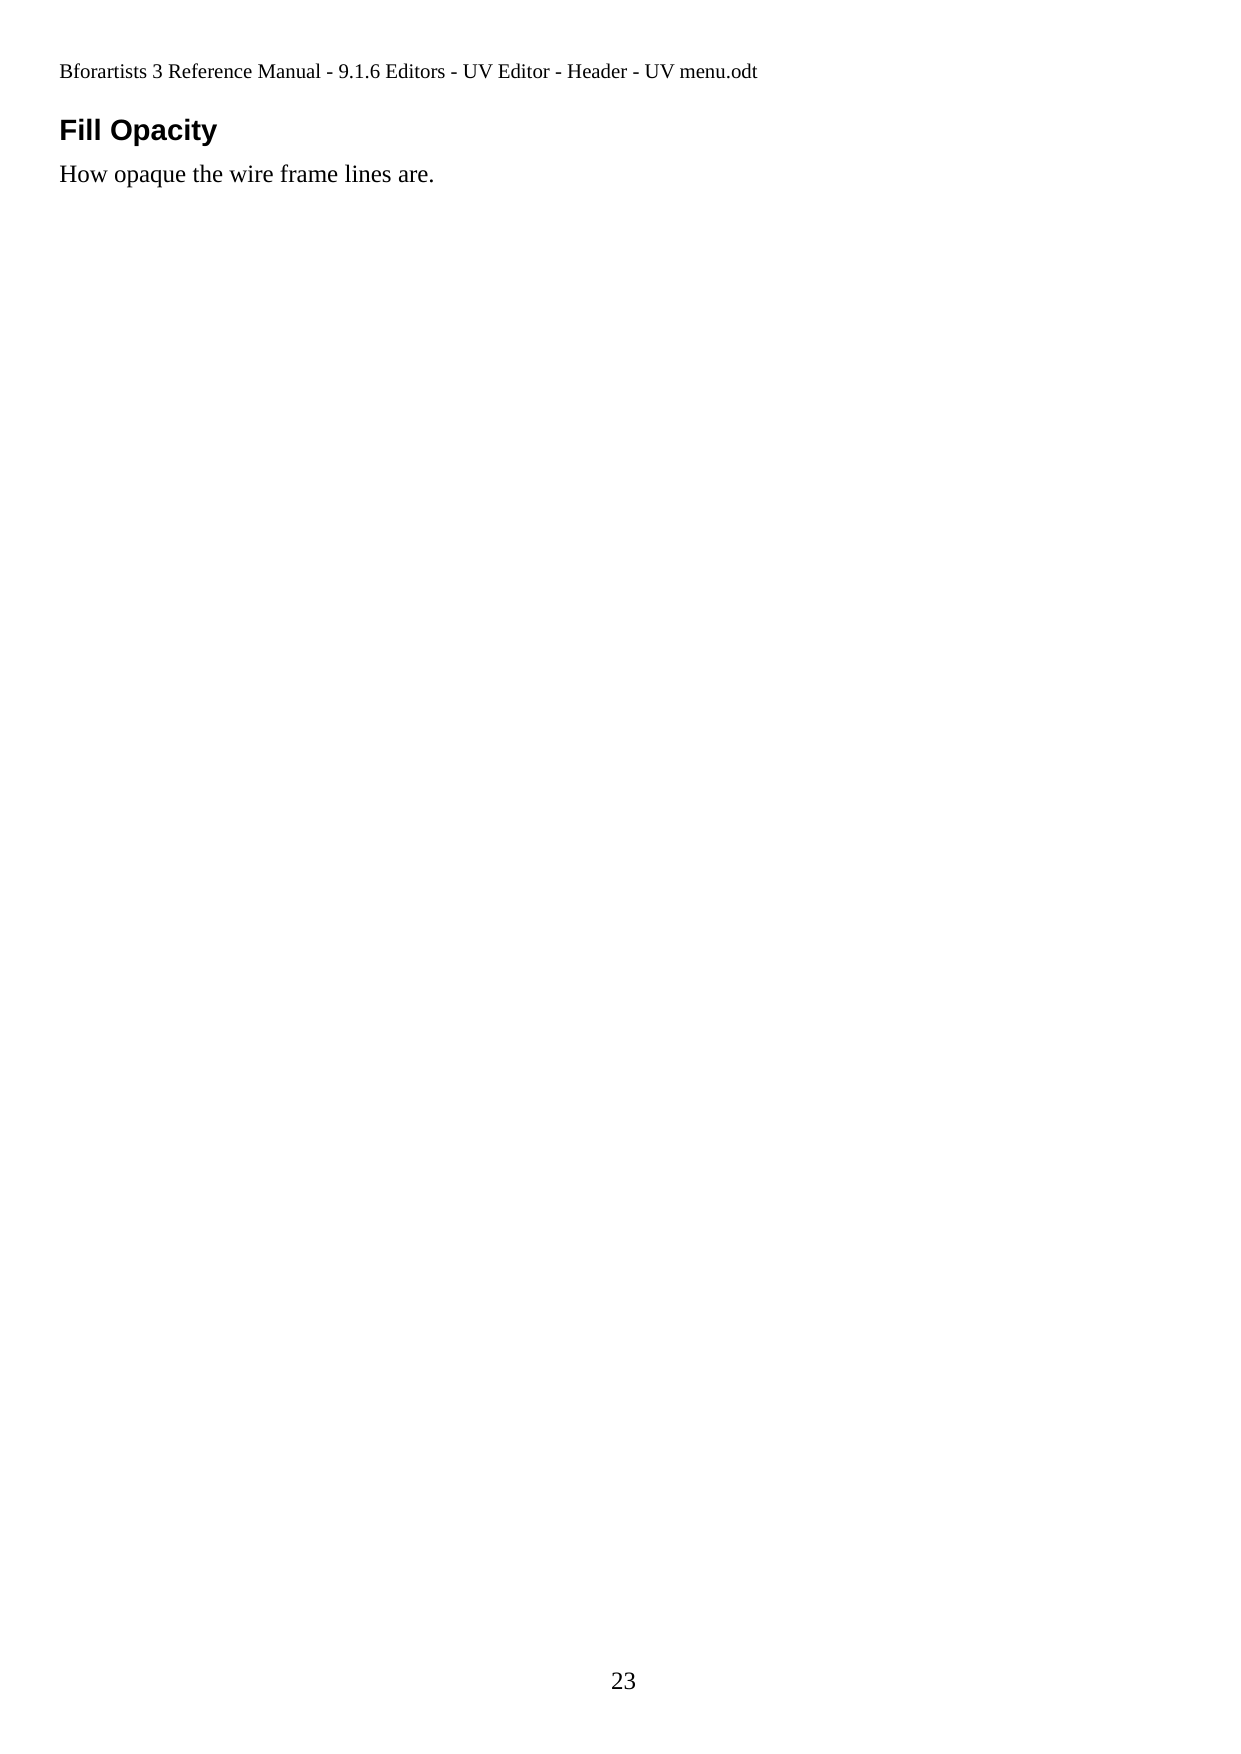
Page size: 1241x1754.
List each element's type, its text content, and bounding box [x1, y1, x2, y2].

subtitle Fill Opacity [59, 113, 1181, 146]
text How opaque the wire frame lines are. [59, 159, 1181, 188]
